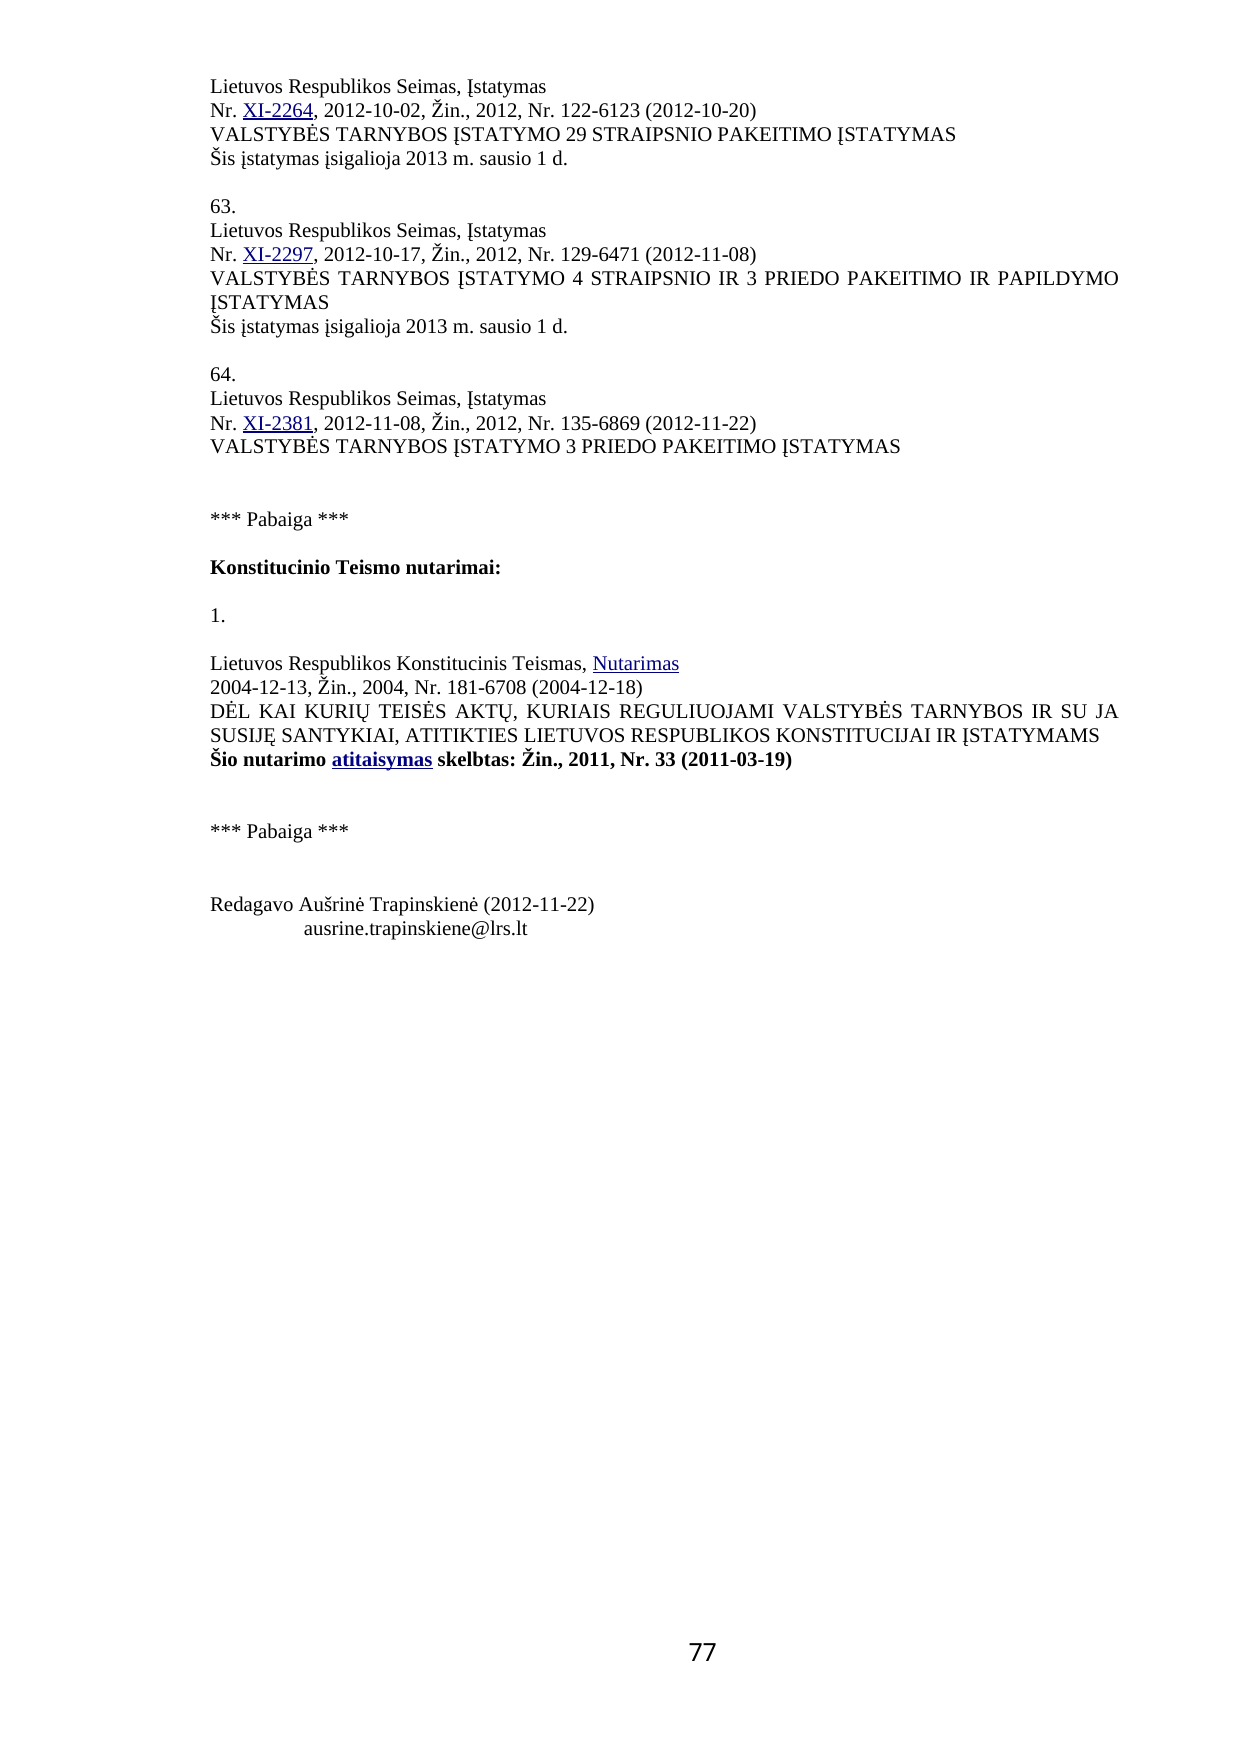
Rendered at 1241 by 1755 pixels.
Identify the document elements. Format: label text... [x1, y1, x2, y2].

text Šio nutarimo atitaisymas skelbtas: Žin., 2011, Nr. 33 (2011-03-19) [210, 747, 1120, 771]
text ausrine.trapinskiene@lrs.lt [210, 916, 1120, 940]
text Šis įstatymas įsigalioja 2013 m. sausio 1 d. [210, 146, 1120, 170]
text VALSTYBĖS TARNYBOS ĮSTATYMO 29 STRAIPSNIO PAKEITIMO ĮSTATYMAS [210, 122, 1120, 146]
text Lietuvos Respublikos Konstitucinis Teismas, Nutarimas [210, 651, 1120, 675]
text 64. [210, 362, 1120, 386]
text 2004-12-13, Žin., 2004, Nr. 181-6708 (2004-12-18) [210, 675, 1120, 699]
text Redagavo Aušrinė Trapinskienė (2012-11-22) [210, 892, 1120, 916]
text Nr. XI-2381, 2012-11-08, Žin., 2012, Nr. 135-6869 (2012-11-22) [210, 410, 1120, 434]
text *** Pabaiga *** [210, 819, 1120, 843]
text *** Pabaiga *** [210, 507, 1120, 531]
text Lietuvos Respublikos Seimas, Įstatymas [210, 73, 1120, 98]
text Nr. XI-2297, 2012-10-17, Žin., 2012, Nr. 129-6471 (2012-11-08) [210, 242, 1120, 266]
text Lietuvos Respublikos Seimas, Įstatymas [210, 386, 1120, 410]
text Konstitucinio Teismo nutarimai: [210, 555, 1120, 579]
text Lietuvos Respublikos Seimas, Įstatymas [210, 218, 1120, 242]
text 63. [210, 194, 1120, 218]
text VALSTYBĖS TARNYBOS ĮSTATYMO 3 PRIEDO PAKEITIMO ĮSTATYMAS [210, 434, 1120, 458]
text DĖL KAI KURIŲ TEISĖS AKTŲ, KURIAIS REGULIUOJAMI VALSTYBĖS TARNYBOS IR SU JA SUSIJĘ SANTYKIAI, ATITIKTIES LIETUVOS RESPUBLIKOS KONSTITUCIJAI IR ĮSTATYMAMS [210, 699, 1120, 747]
text VALSTYBĖS TARNYBOS ĮSTATYMO 4 STRAIPSNIO IR 3 PRIEDO PAKEITIMO IR PAPILDYMO ĮSTATYMAS [210, 266, 1120, 314]
text 1. [210, 603, 1120, 627]
text Nr. XI-2264, 2012-10-02, Žin., 2012, Nr. 122-6123 (2012-10-20) [210, 98, 1120, 122]
text Šis įstatymas įsigalioja 2013 m. sausio 1 d. [210, 314, 1120, 338]
